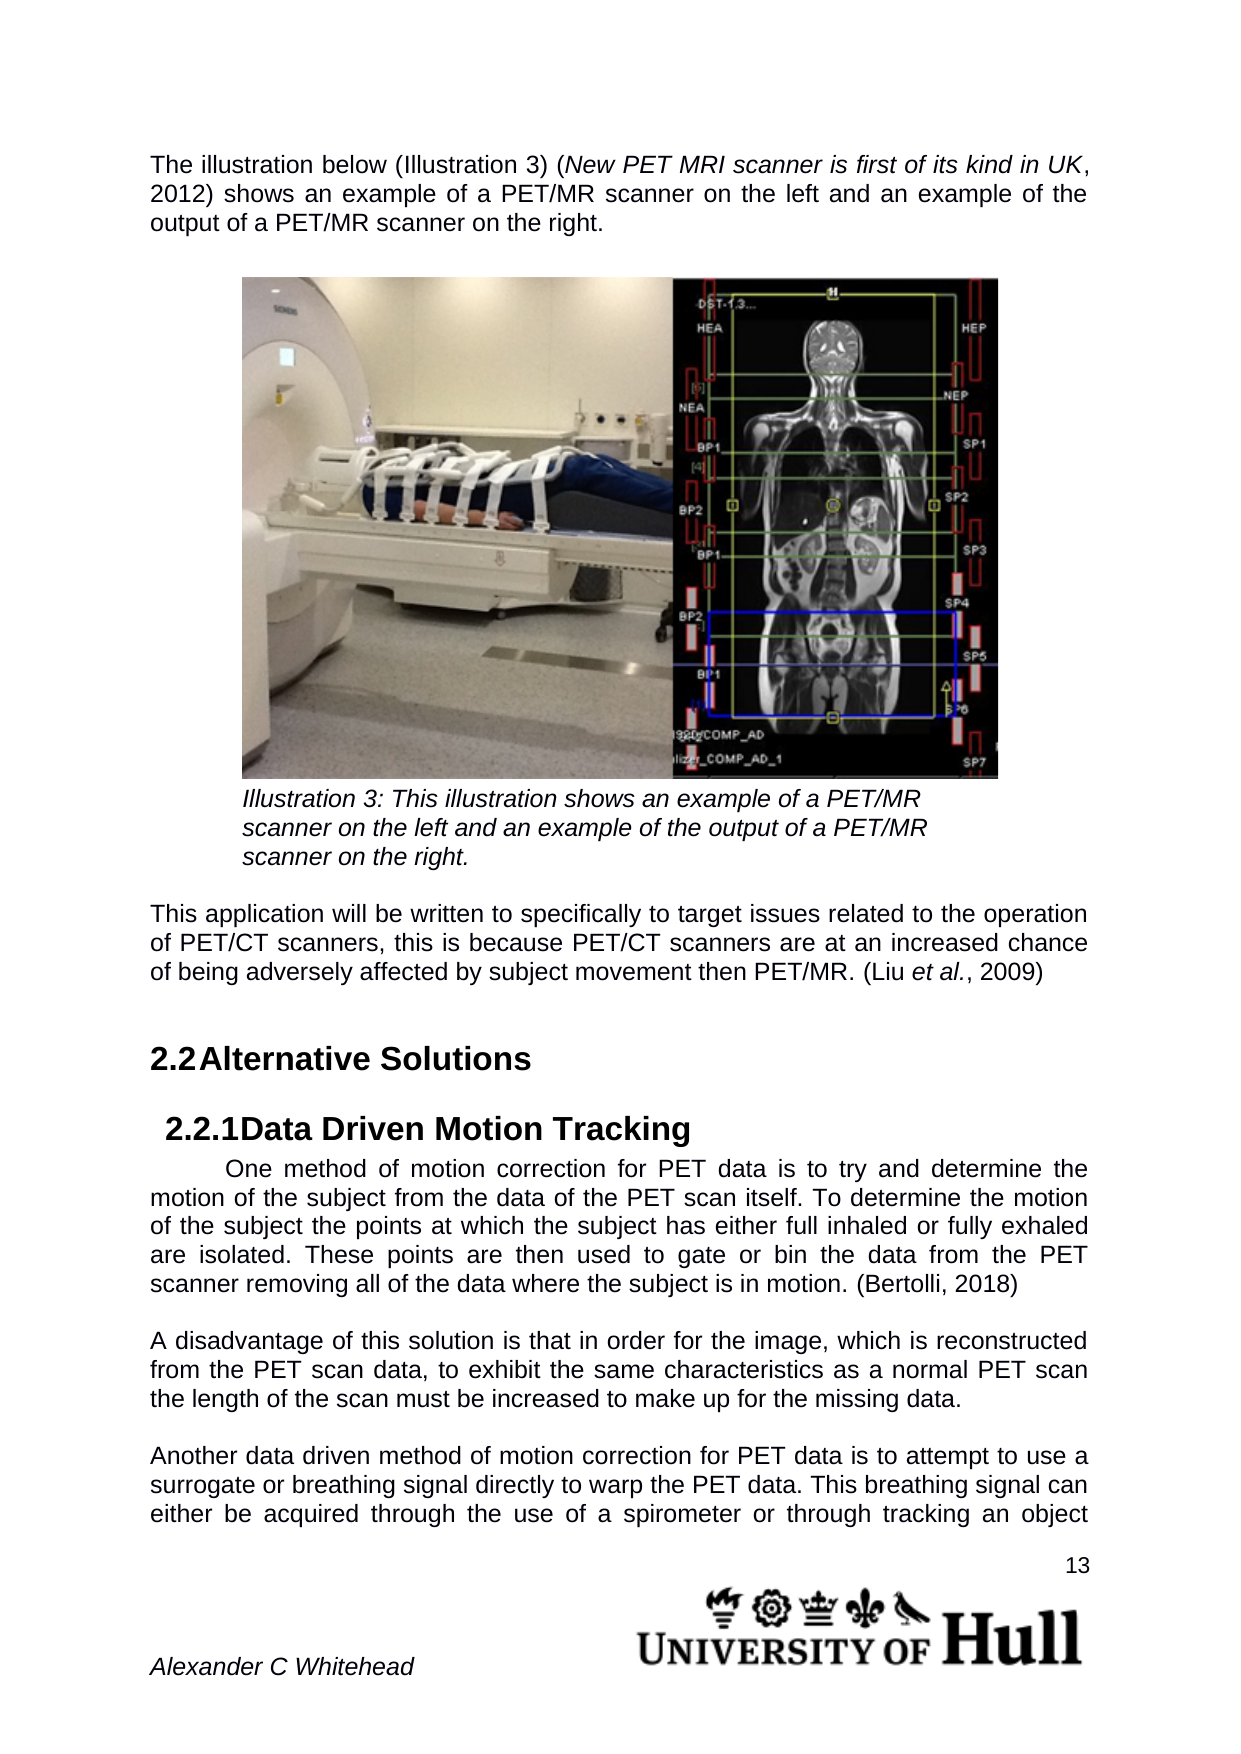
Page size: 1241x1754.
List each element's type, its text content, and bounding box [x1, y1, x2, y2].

picture [630, 1578, 1091, 1675]
text ⁠ [150, 1297, 1090, 1326]
picture [242, 277, 999, 779]
subtitle Data Driven Motion Tracking [165, 1109, 1090, 1147]
text A disadvantage of this solution is that in order for the image, which is reconstructed from the PET scan data, to exhibit the same characteristics as a normal PET scan the length of the scan must be increased to make up for the missing data. [150, 1326, 1090, 1412]
text This application will be written to specifically to target issues related to the operation of PET/CT scanners, this is because PET/CT scanners are at an increased chance of being adversely affected by subject movement then PET/MR. (Liu et al., 2009)⁠ [150, 899, 1090, 986]
text Another data driven method of motion correction for PET data is to attempt to use a surrogate or breathing signal directly to warp the PET data. This breathing signal can either be acquired through the use of a spirometer or through tracking an object [150, 1441, 1090, 1527]
text Illustration 3: This illustration shows an example of a PET/MR scanner on the left and an example of the output of a PET/MR scanner on the right. [242, 779, 998, 871]
subtitle Alternative Solutions [150, 1039, 1090, 1078]
text The illustration below (Illustration 3) (New PET MRI scanner is first of its kind in UK, 2012) shows an example of a PET/MR scanner on the left and an example of the output of a PET/MR scanner on the right. [150, 150, 1090, 236]
text One method of motion correction for PET data is to try and determine the motion of the subject from the data of the PET scan itself. To determine the motion of the subject the points at which the subject has either full inhaled or fully exhaled are isolated. These points are then used to gate or bin the data from the PET scanner removing all of the data where the subject is in motion. (Bertolli, 2018) [150, 1154, 1090, 1297]
